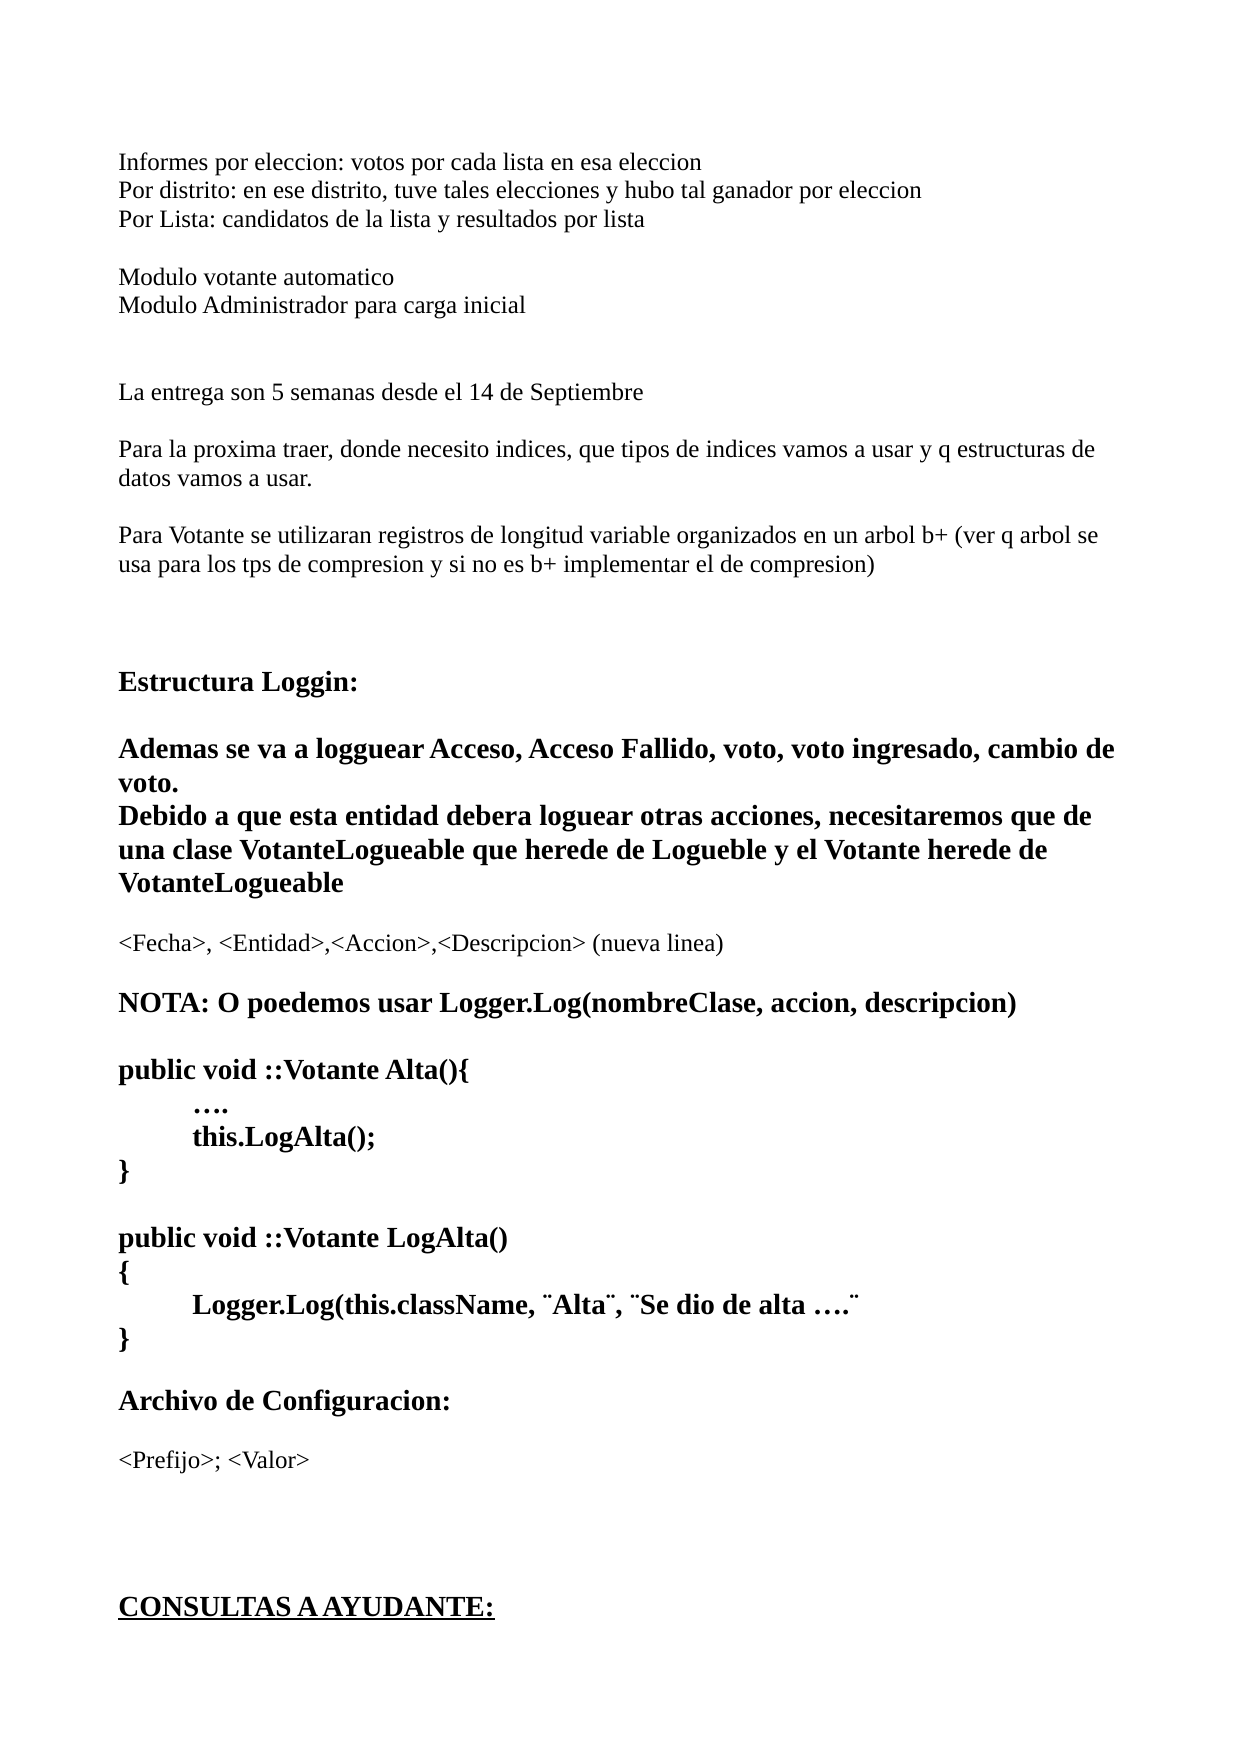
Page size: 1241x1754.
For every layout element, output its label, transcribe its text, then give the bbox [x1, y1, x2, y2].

text Para la proxima traer, donde necesito indices, que tipos de indices vamos a usar y q estructuras de datos vamos a usar. [118, 434, 1122, 492]
text Por Lista: candidatos de la lista y resultados por lista [118, 204, 1122, 233]
text Archivo de Configuracion: [118, 1383, 1122, 1417]
text } [118, 1321, 1122, 1354]
text …. [118, 1086, 1122, 1119]
text Modulo votante automatico [118, 262, 1122, 291]
text public void ::Votante Alta(){ [118, 1052, 1122, 1086]
text Estructura Loggin: [118, 664, 1122, 698]
text Informes por eleccion: votos por cada lista en esa eleccion [118, 147, 1122, 176]
text La entrega son 5 semanas desde el 14 de Septiembre [118, 377, 1122, 406]
text } [118, 1153, 1122, 1187]
text Modulo Administrador para carga inicial [118, 291, 1122, 319]
text <Fecha>, <Entidad>,<Accion>,<Descripcion> (nueva linea) [118, 928, 1122, 957]
text Para Votante se utilizaran registros de longitud variable organizados en un arbol b+ (ver q arbol se usa para los tps de compresion y si no es b+ implementar el de compresion) [118, 521, 1122, 578]
text public void ::Votante LogAlta() [118, 1220, 1122, 1254]
text Debido a que esta entidad debera loguear otras acciones, necesitaremos que de una clase VotanteLogueable que herede de Logueble y el Votante herede de VotanteLogueable [118, 798, 1122, 899]
text Ademas se va a logguear Acceso, Acceso Fallido, voto, voto ingresado, cambio de voto. [118, 731, 1122, 798]
text { [118, 1254, 1122, 1287]
text NOTA: O poedemos usar Logger.Log(nombreClase, accion, descripcion) [118, 985, 1122, 1019]
text Por distrito: en ese distrito, tuve tales elecciones y hubo tal ganador por eleccion [118, 176, 1122, 204]
text <Prefijo>; <Valor> [118, 1445, 1122, 1474]
text CONSULTAS A AYUDANTE: [118, 1589, 1122, 1623]
text Logger.Log(this.className, ¨Alta¨, ¨Se dio de alta ….¨ [118, 1287, 1122, 1321]
text this.LogAlta(); [118, 1119, 1122, 1153]
